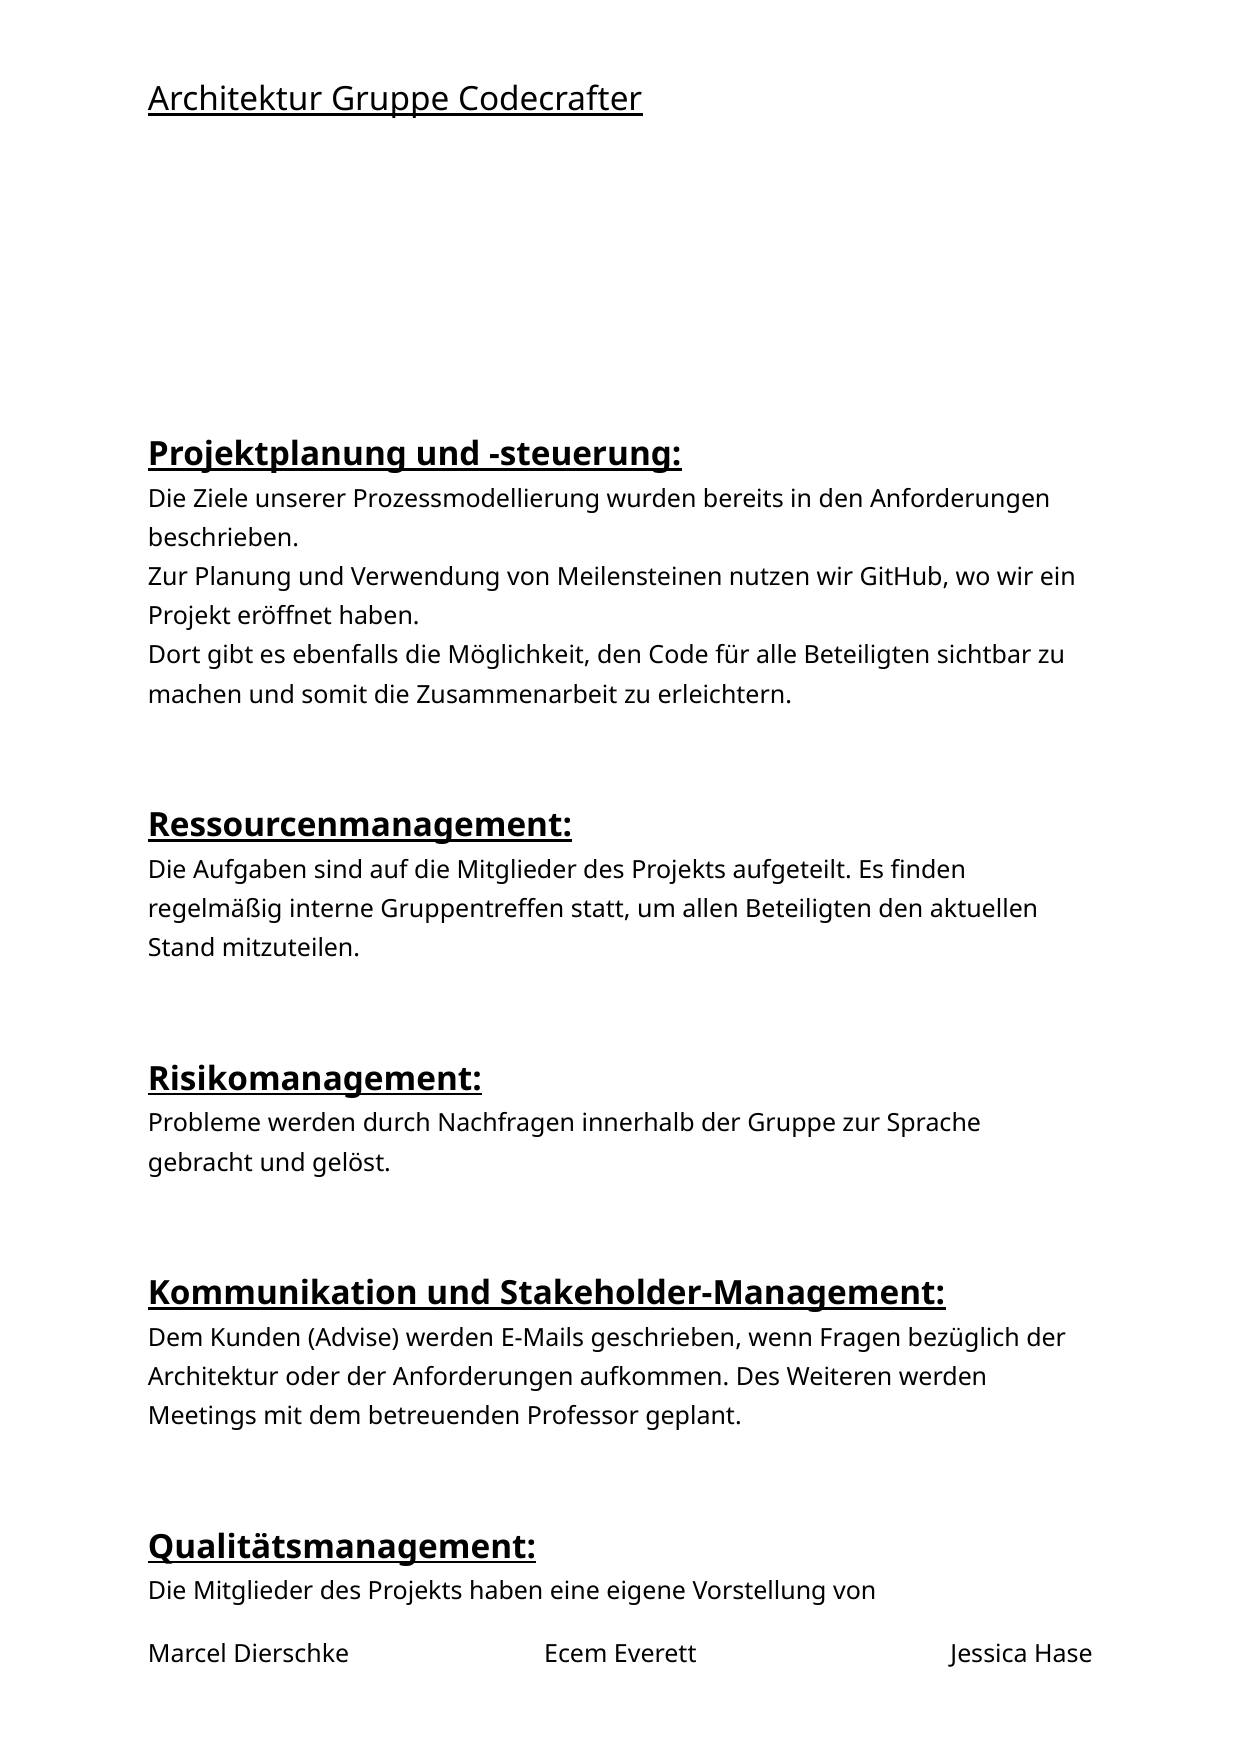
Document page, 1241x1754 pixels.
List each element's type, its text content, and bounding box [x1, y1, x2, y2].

text Risikomanagement: Probleme werden durch Nachfragen innerhalb der Gruppe zur Sprache gebracht und gelöst. [148, 1054, 1093, 1178]
text Ressourcenmanagement: Die Aufgaben sind auf die Mitglieder des Projekts aufgeteilt. Es finden regelmäßig interne Gruppentreffen statt, um allen Beteiligten den aktuellen Stand mitzuteilen. [148, 801, 1093, 964]
text Kommunikation und Stakeholder-Management: Dem Kunden (Advise) werden E-Mails geschrieben, wenn Fragen bezüglich der Architektur oder der Anforderungen aufkommen. Des Weiteren werden Meetings mit dem betreuenden Professor geplant. [148, 1269, 1093, 1432]
text Projektplanung und -steuerung: Die Ziele unserer Prozessmodellierung wurden bereits in den Anforderungen beschrieben. Zur Planung und Verwendung von Meilensteinen nutzen wir GitHub, wo wir ein Projekt eröffnet haben. Dort gibt es ebenfalls die Möglichkeit, den Code für alle Beteiligten sichtbar zu machen und somit die Zusammenarbeit zu erleichtern. [148, 430, 1093, 710]
text Qualitätsmanagement: Die Mitglieder des Projekts haben eine eigene Vorstellung von [148, 1522, 1093, 1607]
